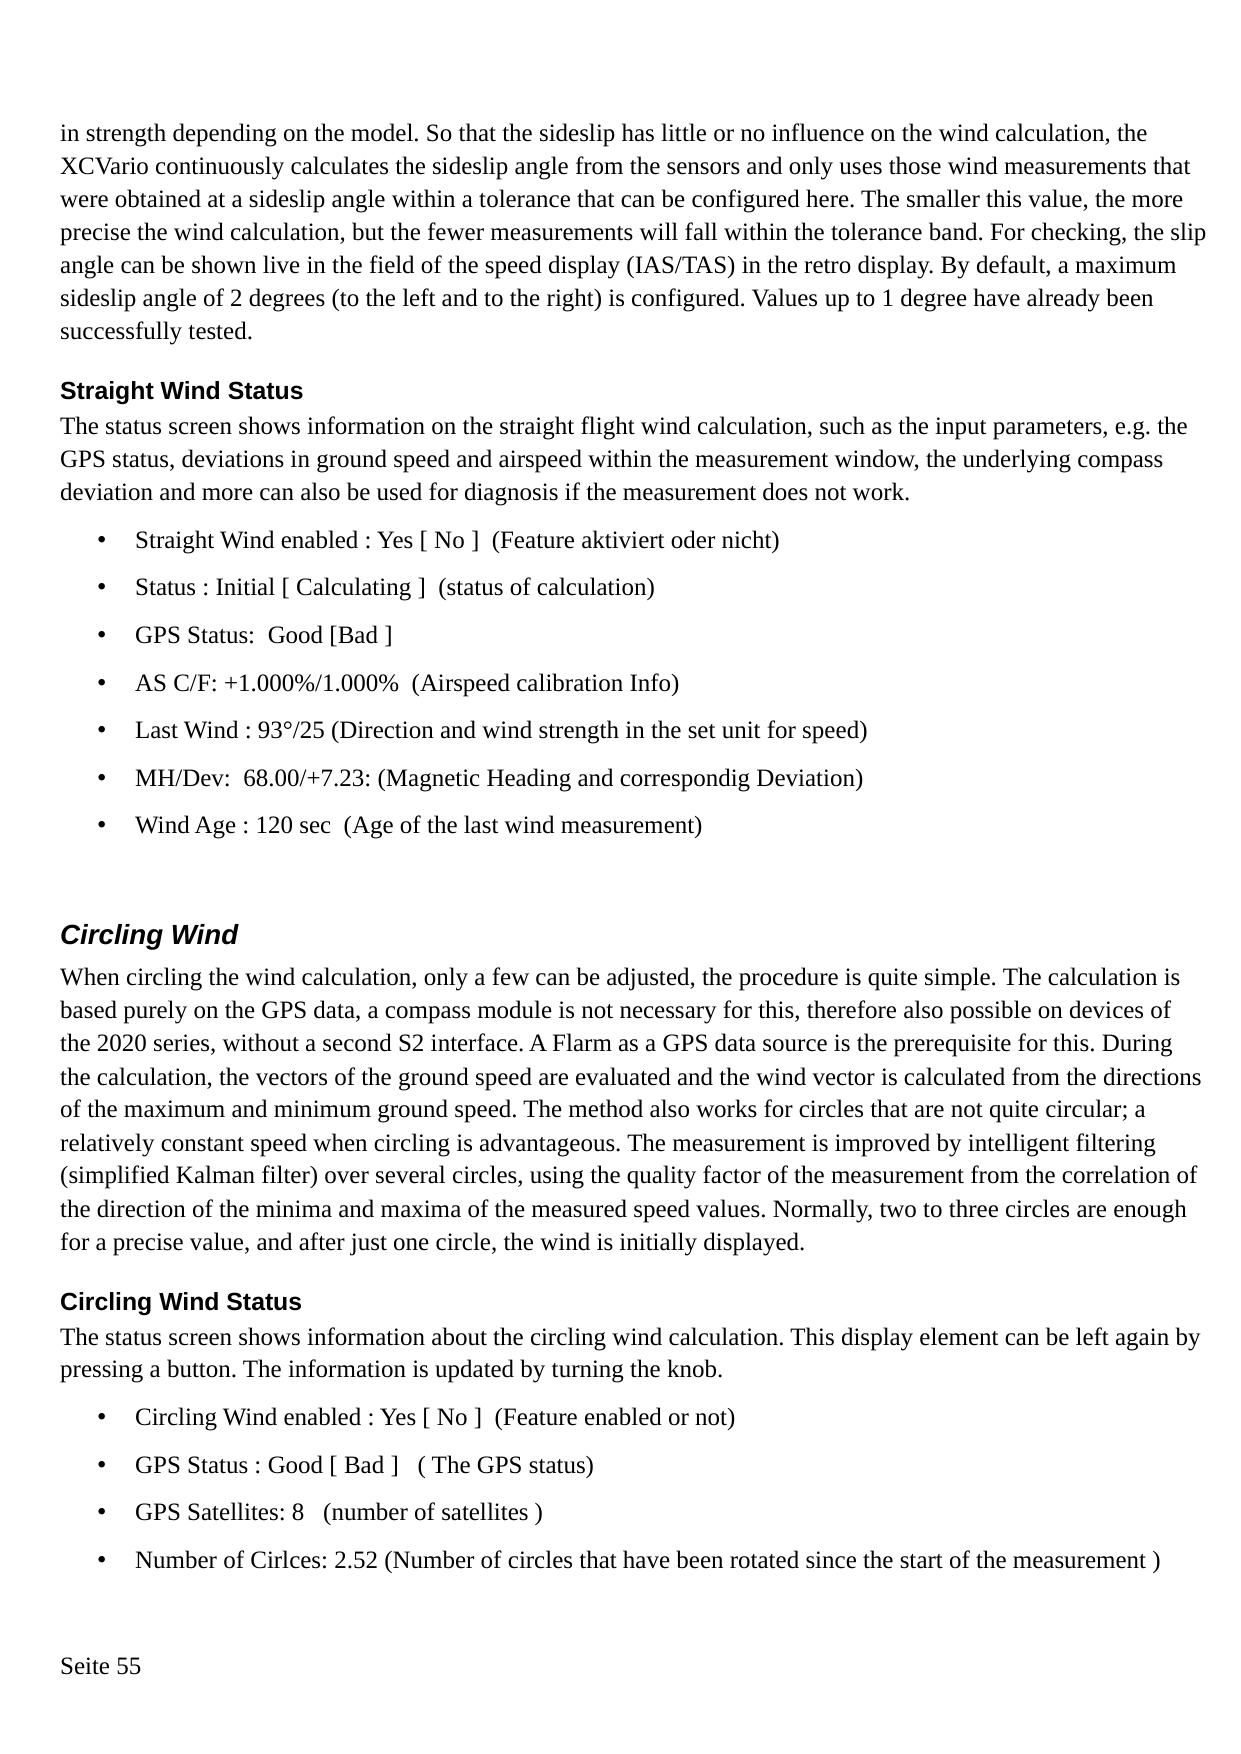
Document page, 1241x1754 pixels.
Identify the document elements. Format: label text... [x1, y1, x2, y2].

subtitle Circling Wind [60, 918, 1207, 950]
list Straight Wind enabled : Yes [ No ] (Feature aktiviert oder nicht) [97, 525, 1207, 553]
list AS C/F: +1.000%/1.000% (Airspeed calibration Info) [97, 668, 1207, 696]
text in strength depending on the model. So that the sideslip has little or no influence on the wind calculation, the XCVario continuously calculates the sideslip angle from the sensors and only uses those wind measurements that were obtained at a sideslip angle within a tolerance that can be configured here. The smaller this value, the more precise the wind calculation, but the fewer measurements will fall within the tolerance band. For checking, the slip angle can be shown live in the field of the speed display (IAS/TAS) in the retro display. By default, a maximum sideslip angle of 2 degrees (to the left and to the right) is configured. Values ​​up to 1 degree have already been successfully tested. [60, 118, 1207, 345]
list GPS Status : Good [ Bad ] ( The GPS status) [97, 1450, 1207, 1478]
subtitle Circling Wind Status [60, 1287, 1207, 1315]
text The status screen shows information on the straight flight wind calculation, such as the input parameters, e.g. the GPS status, deviations in ground speed and airspeed within the measurement window, the underlying compass deviation and more can also be used for diagnosis if the measurement does not work. [60, 411, 1207, 506]
list Wind Age : 120 sec (Age of the last wind measurement) [97, 810, 1207, 839]
subtitle Straight Wind Status [60, 376, 1207, 405]
list Number of Cirlces: 2.52 (Number of circles that have been rotated since the start of the measurement ) [97, 1545, 1207, 1574]
list Last Wind : 93°/25 (Direction and wind strength in the set unit for speed) [97, 715, 1207, 744]
text When circling the wind calculation, only a few can be adjusted, the procedure is quite simple. The calculation is based purely on the GPS data, a compass module is not necessary for this, therefore also possible on devices of the 2020 series, without a second S2 interface. A Flarm as a GPS data source is the prerequisite for this. During the calculation, the vectors of the ground speed are evaluated and the wind vector is calculated from the directions of the maximum and minimum ground speed. The method also works for circles that are not quite circular; a relatively constant speed when circling is advantageous. The measurement is improved by intelligent filtering (simplified Kalman filter) over several circles, using the quality factor of the measurement from the correlation of the direction of the minima and maxima of the measured speed values. Normally, two to three circles are enough for a precise value, and after just one circle, the wind is initially displayed. [60, 962, 1207, 1255]
list MH/Dev: 68.00/+7.23: (Magnetic Heading and correspondig Deviation) [97, 763, 1207, 792]
list Circling Wind enabled : Yes [ No ] (Feature enabled or not) [97, 1402, 1207, 1431]
list Status : Initial [ Calculating ] (status of calculation) [97, 572, 1207, 601]
list GPS Status: Good [Bad ] [97, 620, 1207, 649]
text The status screen shows information about the circling wind calculation. This display element can be left again by pressing a button. The information is updated by turning the knob. [60, 1322, 1207, 1383]
list GPS Satellites: 8 (number of satellites ) [97, 1497, 1207, 1526]
